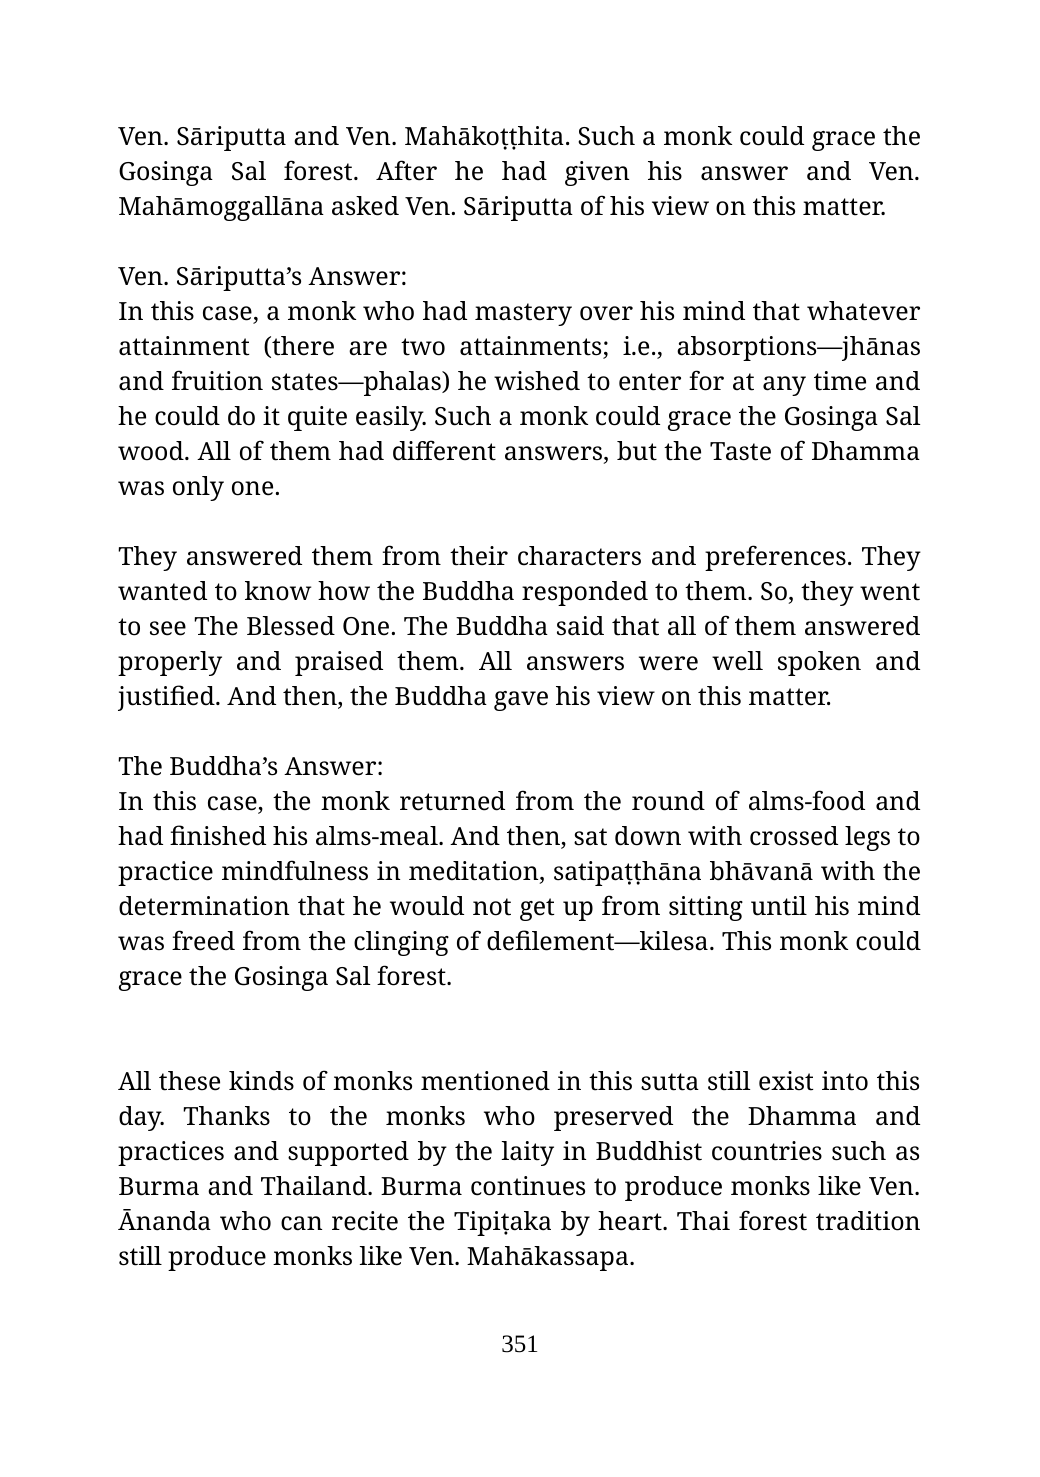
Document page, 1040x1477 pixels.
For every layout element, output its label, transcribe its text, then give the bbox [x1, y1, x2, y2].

text Ven. Sāriputta and Ven. Mahākoṭṭhita. Such a monk could grace the Gosinga Sal forest. After he had given his answer and Ven. Mahāmoggallāna asked Ven. Sāriputta of his view on this matter. Ven. Sāriputta’s Answer: In this case, a monk who had mastery over his mind that whatever attainment (there are two attainments; i.e., absorptions—jhānas and fruition states—phalas) he wished to enter for at any time and he could do it quite easily. Such a monk could grace the Gosinga Sal wood. All of them had different answers, but the Taste of Dhamma was only one. They answered them from their characters and preferences. They wanted to know how the Buddha responded to them. So, they went to see The Blessed One. The Buddha said that all of them answered properly and praised them. All answers were well spoken and justified. And then, the Buddha gave his view on this matter. The Buddha’s Answer: In this case, the monk returned from the round of alms-food and had finished his alms-meal. And then, sat down with crossed legs to practice mindfulness in meditation, satipaṭṭhāna bhāvanā with the determination that he would not get up from sitting until his mind was freed from the clinging of defilement—kilesa. This monk could grace the Gosinga Sal forest. All these kinds of monks mentioned in this sutta still exist into this day. Thanks to the monks who preserved the Dhamma and practices and supported by the laity in Buddhist countries such as Burma and Thailand. Burma continues to produce monks like Ven. Ānanda who can recite the Tipiṭaka by heart. Thai forest tradition still produce monks like Ven. Mahākassapa. [118, 118, 922, 1273]
